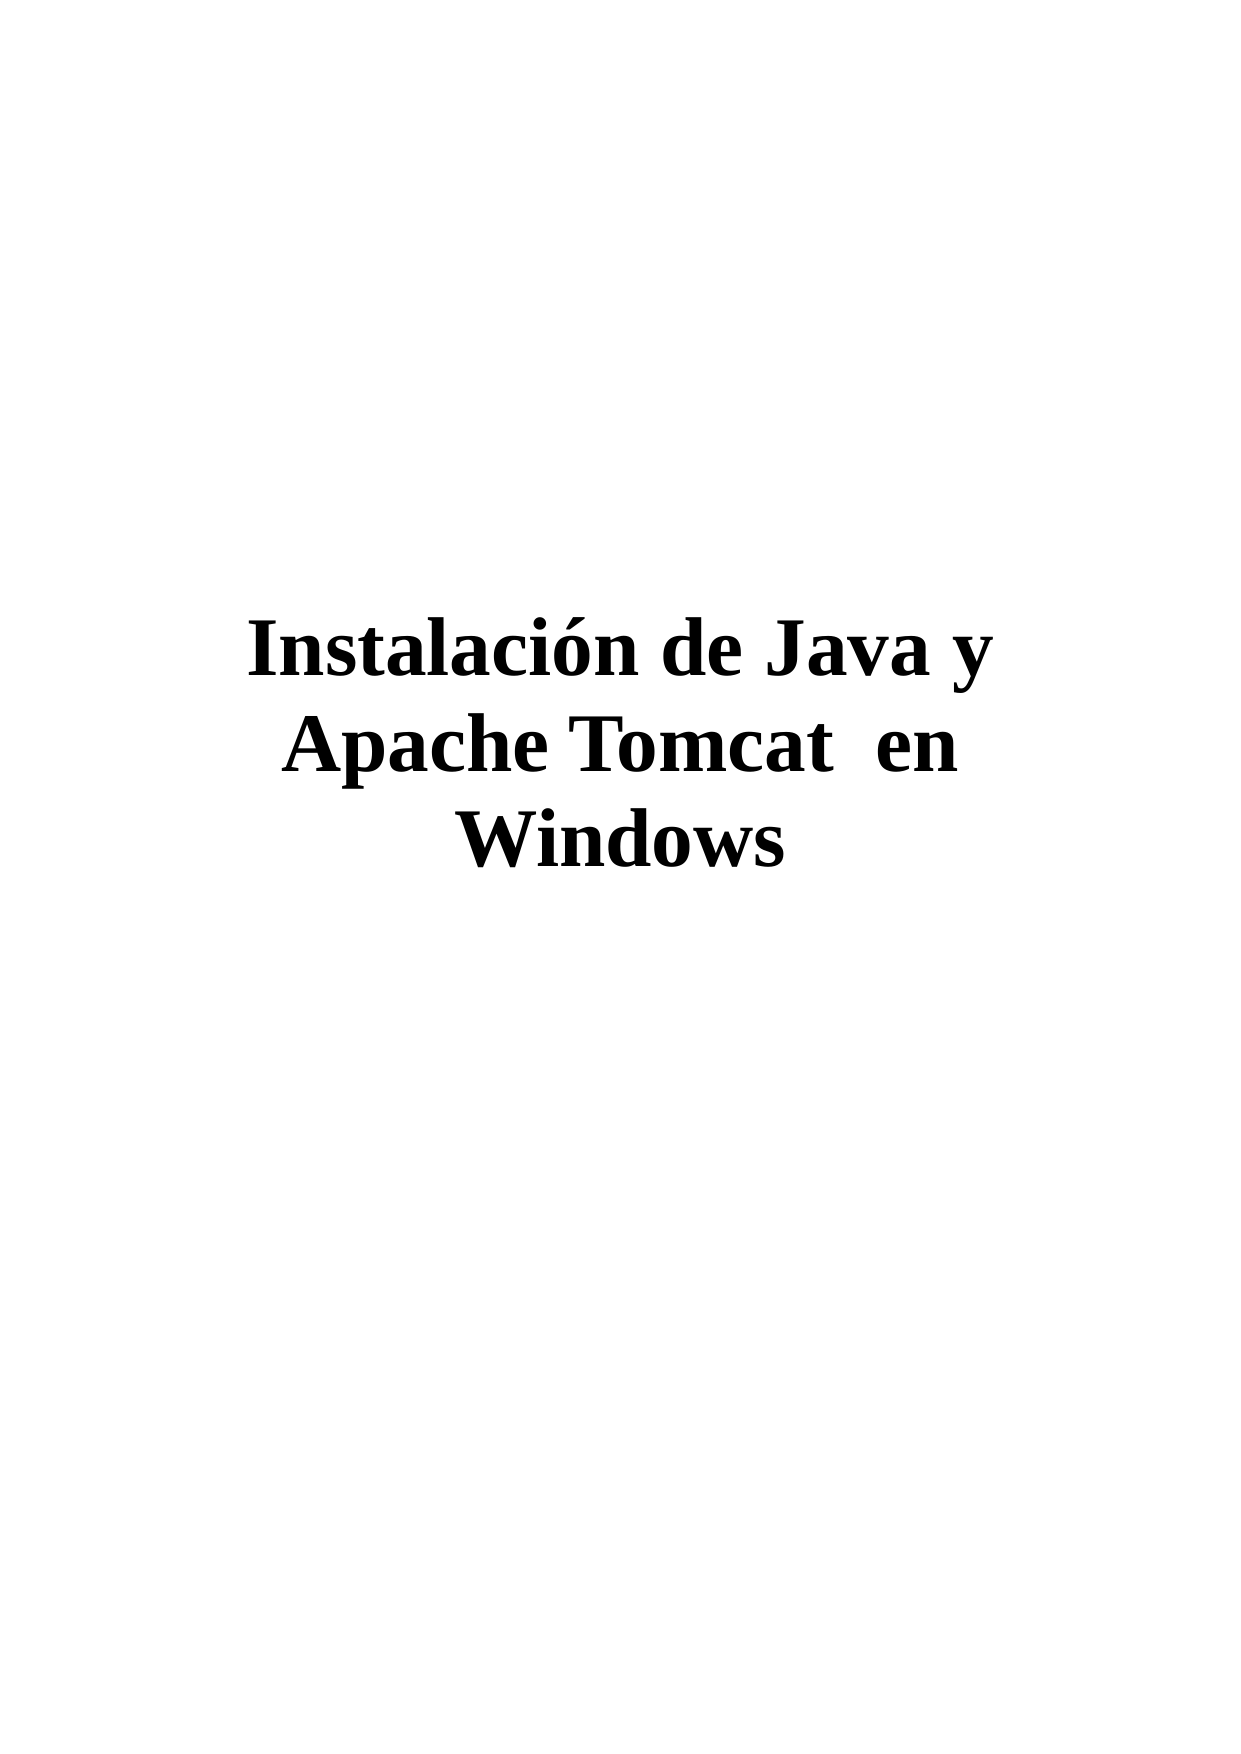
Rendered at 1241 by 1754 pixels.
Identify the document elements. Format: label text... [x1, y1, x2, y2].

text Instalación de Java y Apache Tomcat en Windows [118, 597, 1122, 885]
